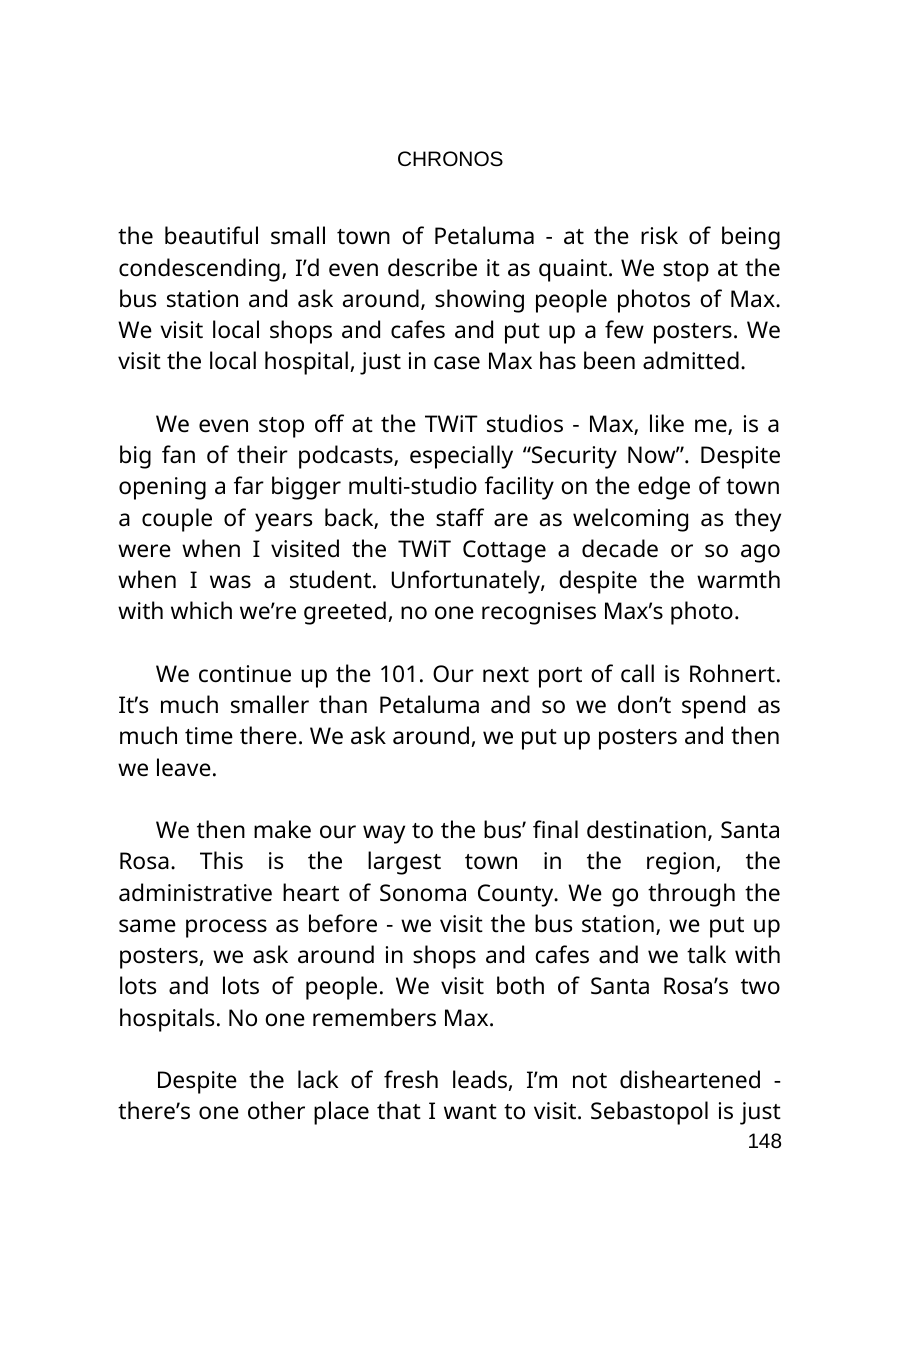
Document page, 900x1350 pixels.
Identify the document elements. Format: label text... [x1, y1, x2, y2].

text We even stop off at the TWiT studios - Max, like me, is a big fan of their podcasts, especially “Security Now”. Despite opening a far bigger multi-studio facility on the edge of town a couple of years back, the staff are as welcoming as they were when I visited the TWiT Cottage a decade or so ago when I was a student. Unfortunately, despite the warmth with which we’re greeted, no one recognises Max’s photo. [118, 408, 782, 626]
text We then make our way to the bus’ final destination, Santa Rosa. This is the largest town in the region, the administrative heart of Sonoma County. We go through the same process as before - we visit the bus station, we put up posters, we ask around in shops and cafes and we talk with lots and lots of people. We visit both of Santa Rosa’s two hospitals. No one remembers Max. [118, 814, 782, 1033]
text Despite the lack of fresh leads, I’m not disheartened - there’s one other place that I want to visit. Sebastopol is just [118, 1064, 782, 1126]
text the beautiful small town of Petaluma - at the risk of being condescending, I’d even describe it as quaint. We stop at the bus station and ask around, showing people photos of Max. We visit local shops and cafes and put up a few posters. We visit the local hospital, just in case Max has been admitted. [118, 220, 782, 376]
text We continue up the 101. Our next port of call is Rohnert. It’s much smaller than Petaluma and so we don’t spend as much time there. We ask around, we put up posters and then we leave. [118, 658, 782, 783]
